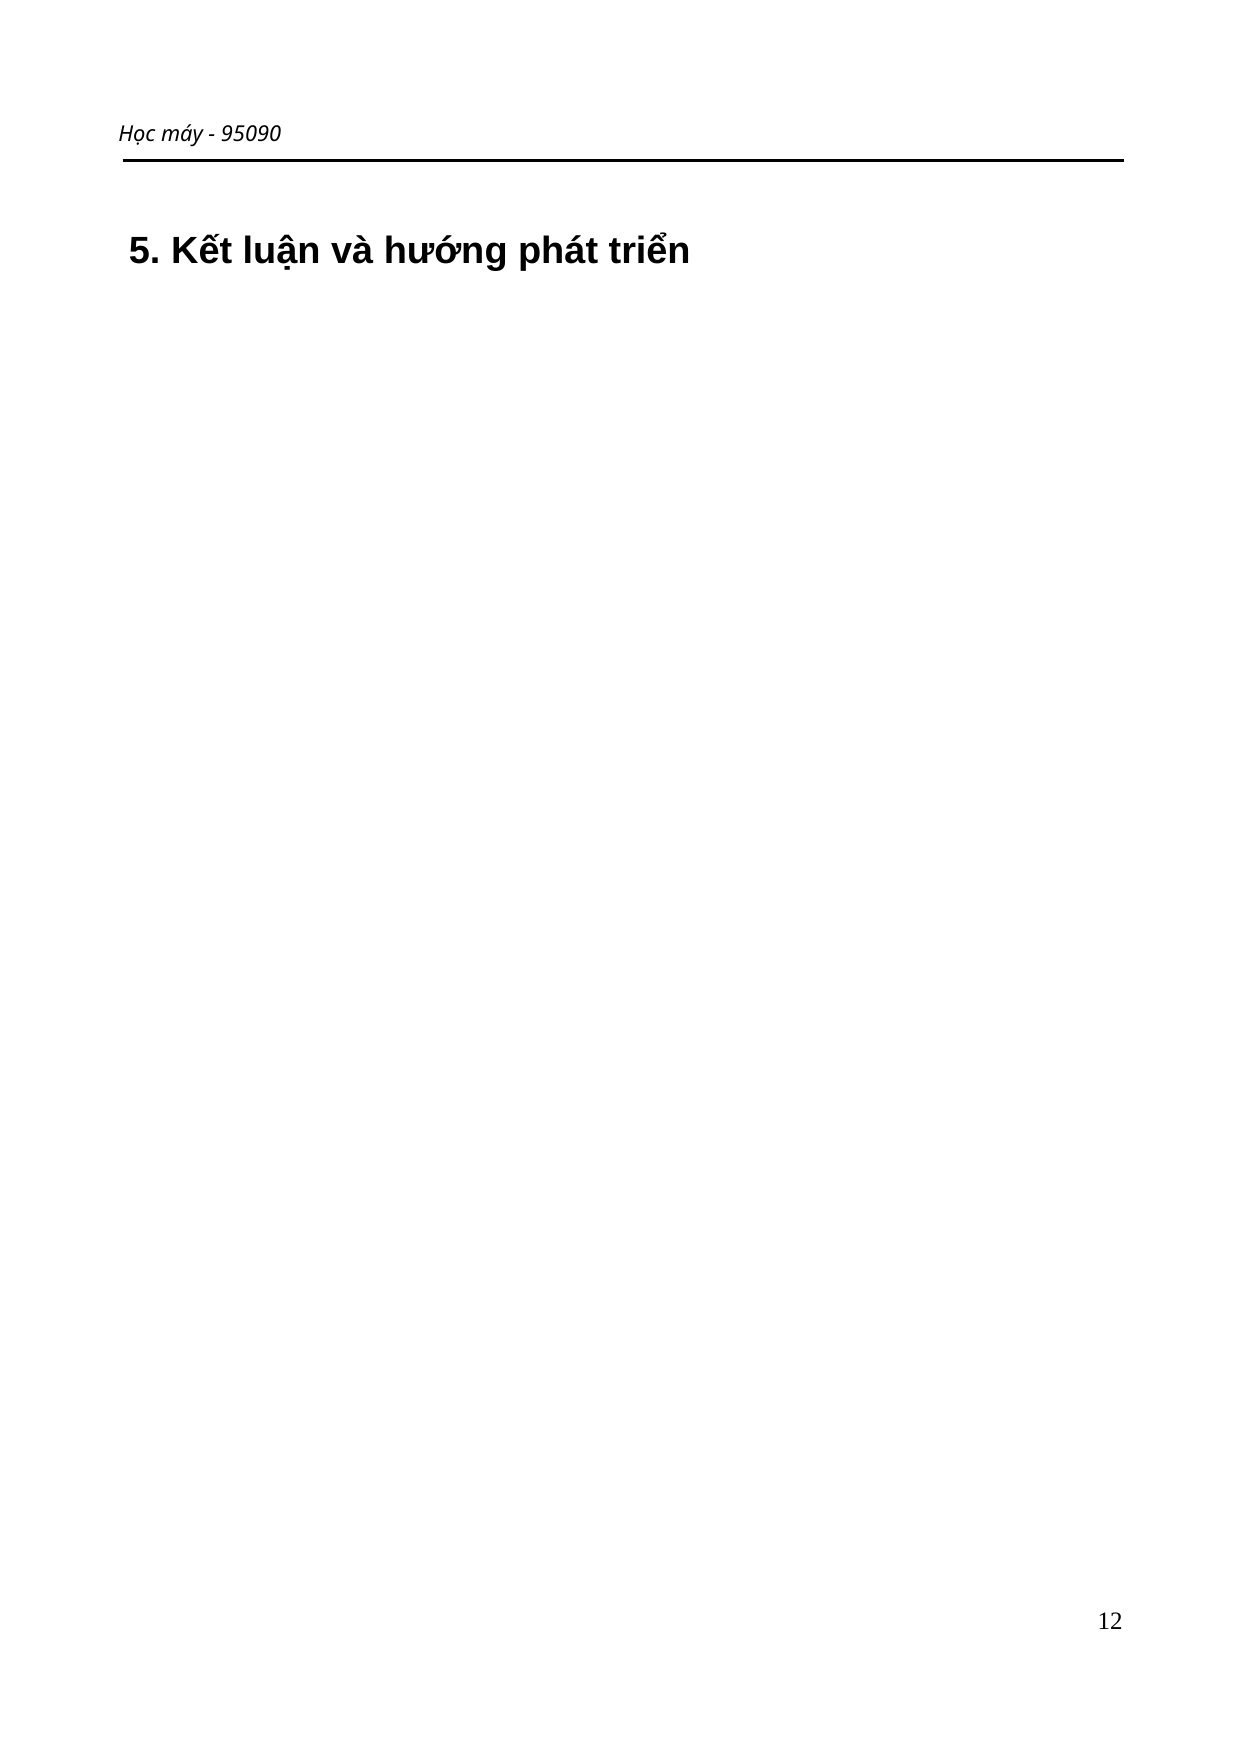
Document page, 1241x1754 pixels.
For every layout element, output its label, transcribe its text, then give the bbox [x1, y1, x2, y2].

subtitle Kết luận và hướng phát triển [118, 228, 1122, 272]
